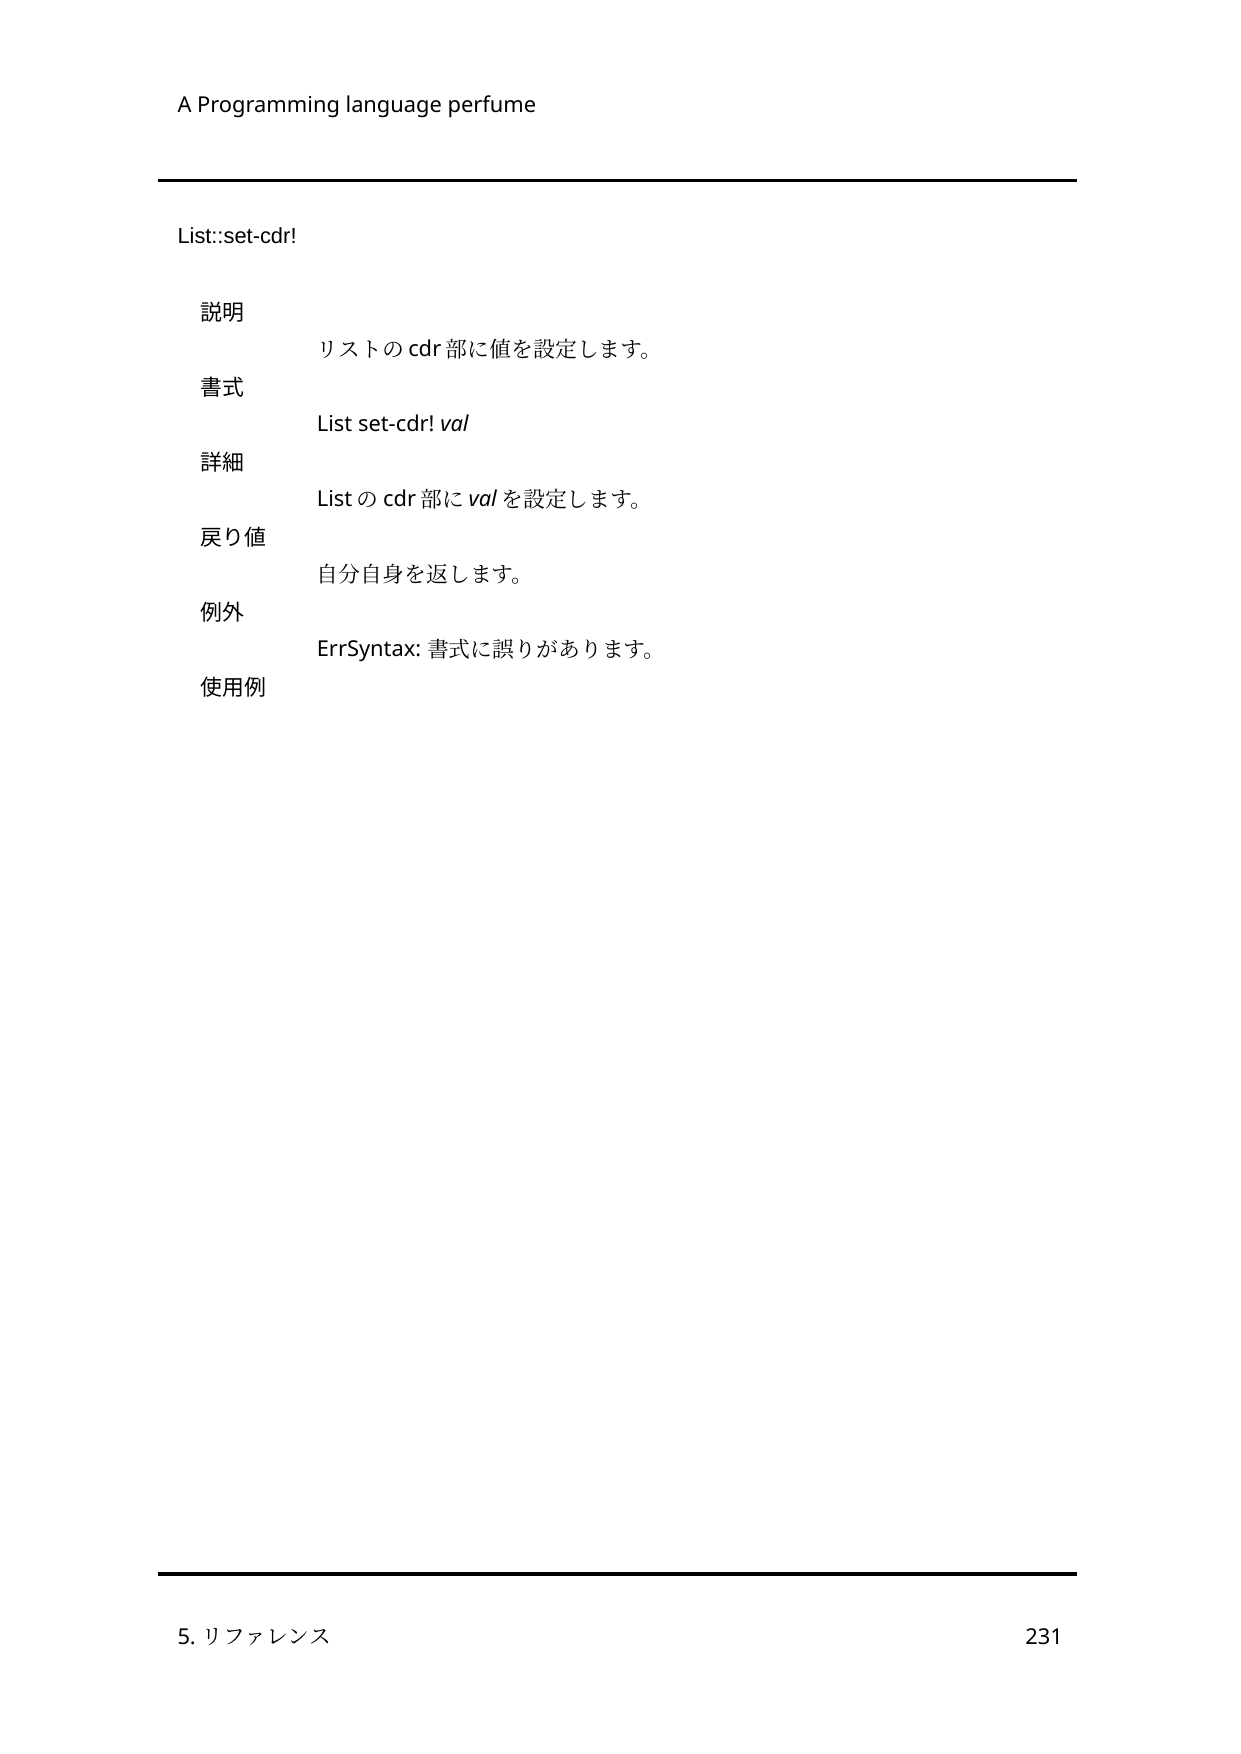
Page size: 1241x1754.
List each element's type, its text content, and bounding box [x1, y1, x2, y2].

table_cell ErrSyntax: 書式に誤りがあります。 [317, 592, 1063, 667]
table_cell 使用例 [200, 667, 317, 742]
table_cell 例外 [200, 592, 317, 667]
table_header 説明 [200, 292, 317, 367]
table_cell 戻り値 [200, 517, 317, 592]
table_cell 書式 [200, 367, 317, 442]
table_cell 自分自身を返します。 [317, 517, 1063, 592]
table_cell List set-cdr! val [317, 367, 1063, 442]
table_cell [317, 667, 1063, 742]
subtitle List::set-cdr! [177, 217, 1063, 254]
table_header リストのcdr部に値を設定します。 [317, 292, 1063, 367]
table_cell Listのcdr部にvalを設定します。 [317, 442, 1063, 517]
table_cell 詳細 [200, 442, 317, 517]
